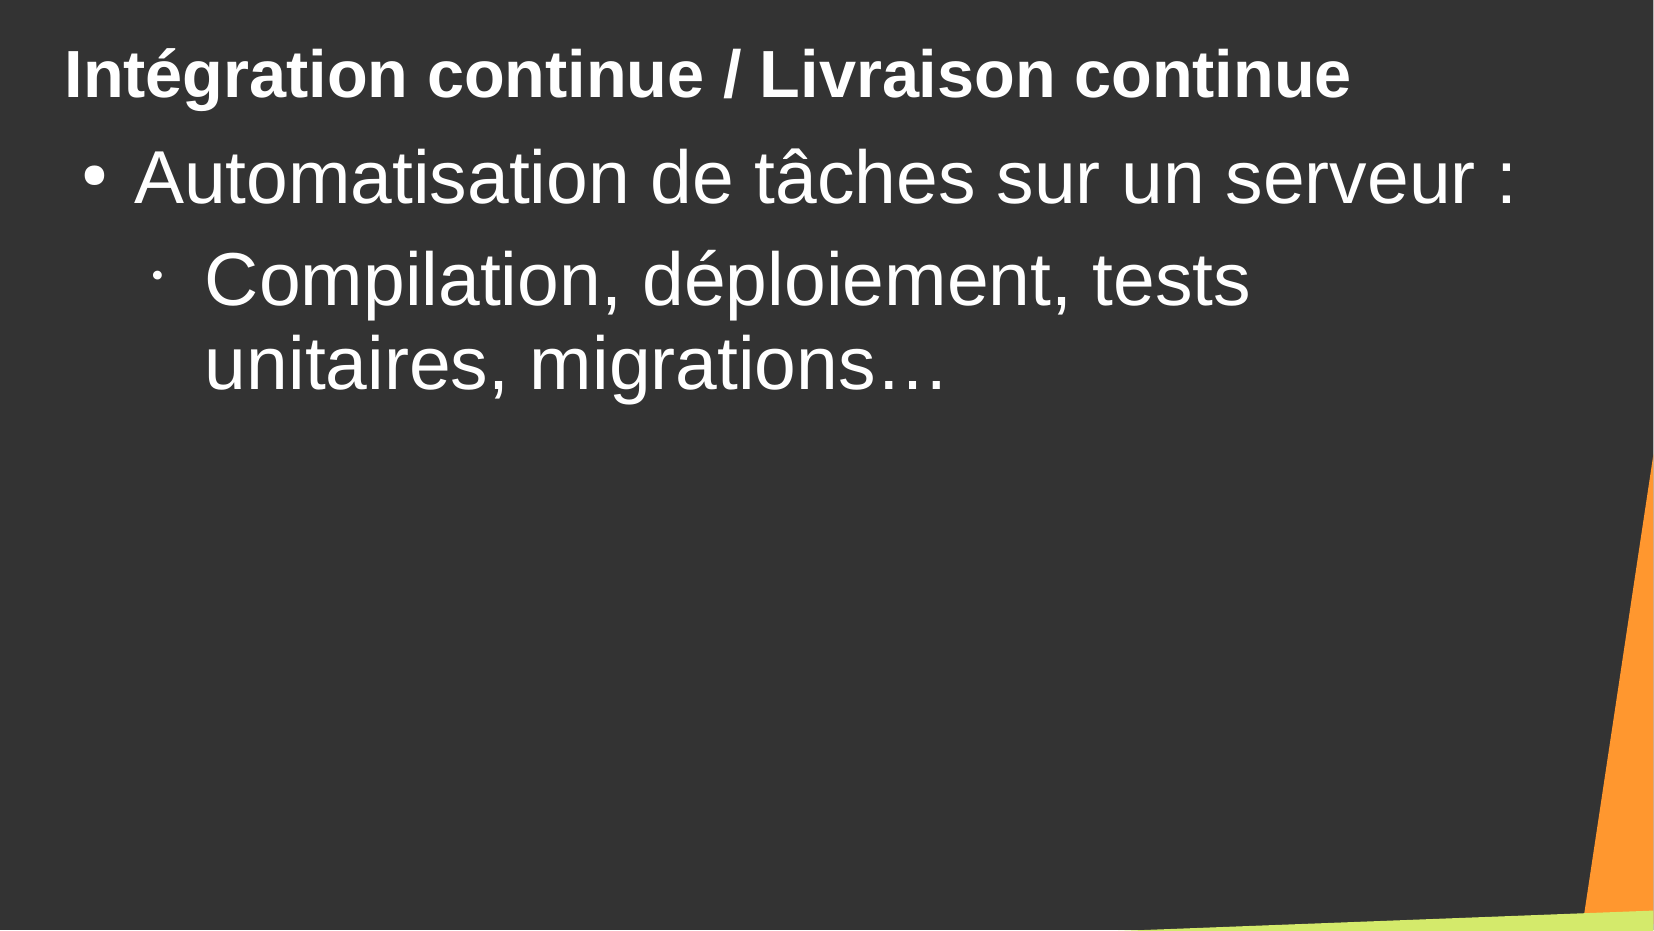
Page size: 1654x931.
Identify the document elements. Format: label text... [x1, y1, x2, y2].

title Intégration continue / Livraison continue [64, 37, 1388, 115]
text_box [1118, 450, 1654, 931]
list Automatisation de tâches sur un serveur : Compilation, déploiement, tests unitaires, migrations… [63, 135, 1542, 851]
